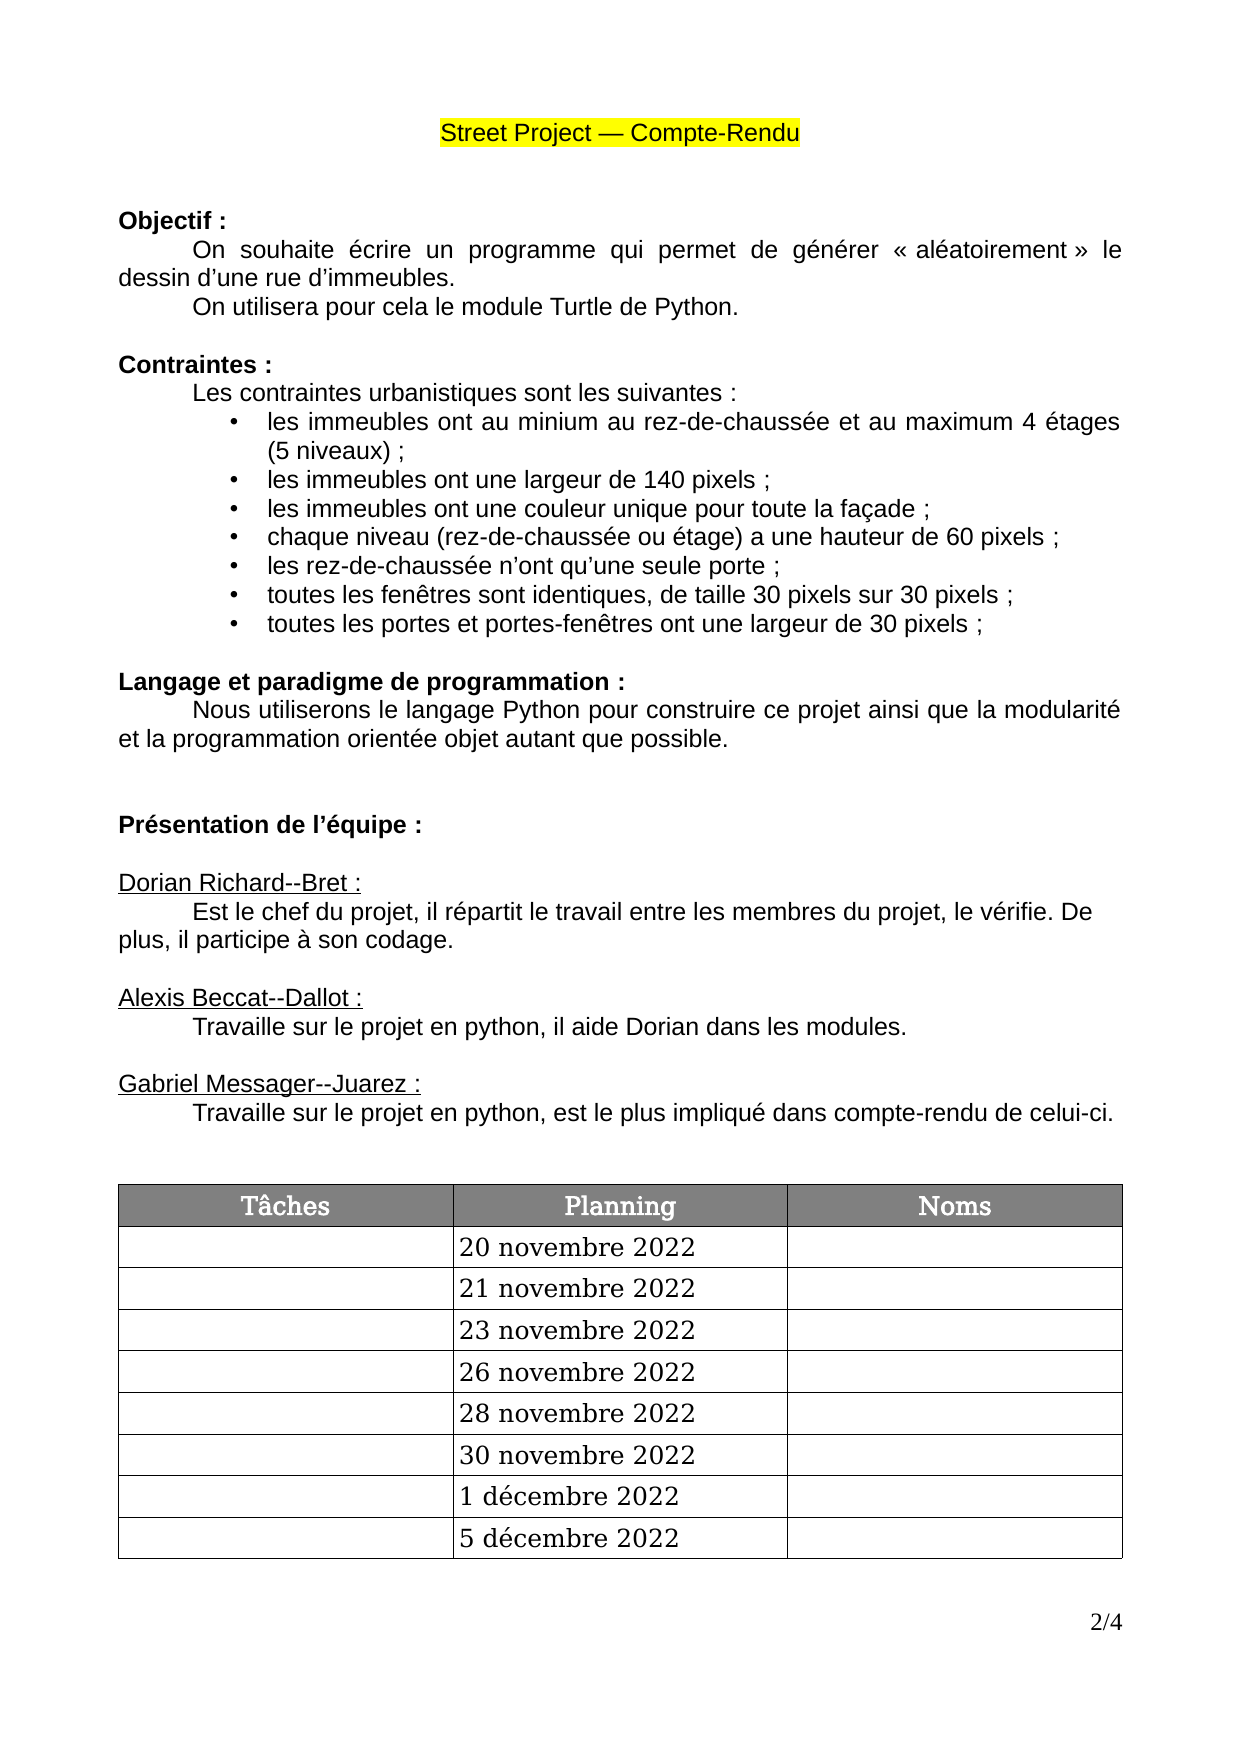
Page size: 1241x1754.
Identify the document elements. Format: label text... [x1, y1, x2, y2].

table_header Tâches [119, 1185, 453, 1226]
table_cell 26 novembre 2022 [454, 1351, 787, 1392]
text Est le chef du projet, il répartit le travail entre les membres du projet, le vérifie. De plus, il participe à son codage. [118, 897, 1122, 954]
table_cell [119, 1268, 453, 1309]
text On utilisera pour cela le module Turtle de Python. [118, 292, 1122, 321]
table_cell [788, 1310, 1122, 1350]
table_cell 30 novembre 2022 [454, 1435, 787, 1475]
table_cell [788, 1435, 1122, 1475]
table_cell [788, 1518, 1122, 1558]
table_cell 23 novembre 2022 [454, 1310, 787, 1350]
table_cell [119, 1518, 453, 1558]
table_cell [788, 1227, 1122, 1267]
list toutes les fenêtres sont identiques, de taille 30 pixels sur 30 pixels ; [229, 580, 1122, 609]
table_cell [788, 1268, 1122, 1309]
text Dorian Richard--Bret : [118, 868, 1122, 897]
table_header Noms [788, 1185, 1122, 1226]
table_header Planning [454, 1185, 787, 1226]
table_cell [119, 1351, 453, 1392]
text Travaille sur le projet en python, il aide Dorian dans les modules. [118, 1012, 1122, 1040]
text Objectif : [118, 206, 1122, 234]
list chaque niveau (rez-de-chaussée ou étage) a une hauteur de 60 pixels ; [229, 522, 1122, 551]
text Gabriel Messager--Juarez : [118, 1069, 1122, 1098]
table_cell 5 décembre 2022 [454, 1518, 787, 1558]
table_cell [119, 1393, 453, 1433]
text Alexis Beccat--Dallot : [118, 983, 1122, 1012]
table_cell 1 décembre 2022 [454, 1476, 787, 1517]
text Nous utiliserons le langage Python pour construire ce projet ainsi que la modularité et la programmation orientée objet autant que possible. [118, 695, 1122, 753]
text Langage et paradigme de programmation : [118, 667, 1122, 695]
text Contraintes : [118, 349, 1122, 378]
table_cell 20 novembre 2022 [454, 1227, 787, 1267]
text Les contraintes urbanistiques sont les suivantes : [118, 378, 1122, 407]
text On souhaite écrire un programme qui permet de générer « aléatoirement » le dessin d’une rue d’immeubles. [118, 234, 1122, 292]
list les immeubles ont une couleur unique pour toute la façade ; [229, 493, 1122, 522]
text Travaille sur le projet en python, est le plus impliqué dans compte-rendu de celui-ci. [118, 1098, 1122, 1127]
list toutes les portes et portes-fenêtres ont une largeur de 30 pixels ; [229, 609, 1122, 638]
table_cell [788, 1476, 1122, 1517]
table_cell [119, 1310, 453, 1350]
table_cell [119, 1476, 453, 1517]
table_cell [788, 1351, 1122, 1392]
list les rez-de-chaussée n’ont qu’une seule porte ; [229, 551, 1122, 580]
table_cell [788, 1393, 1122, 1433]
text Présentation de l’équipe : [118, 810, 1122, 839]
table_cell 28 novembre 2022 [454, 1393, 787, 1433]
table_cell [119, 1435, 453, 1475]
table_cell 21 novembre 2022 [454, 1268, 787, 1309]
list les immeubles ont une largeur de 140 pixels ; [229, 465, 1122, 493]
table_cell [119, 1227, 453, 1267]
list les immeubles ont au minium au rez-de-chaussée et au maximum 4 étages (5 niveaux) ; [229, 407, 1122, 465]
